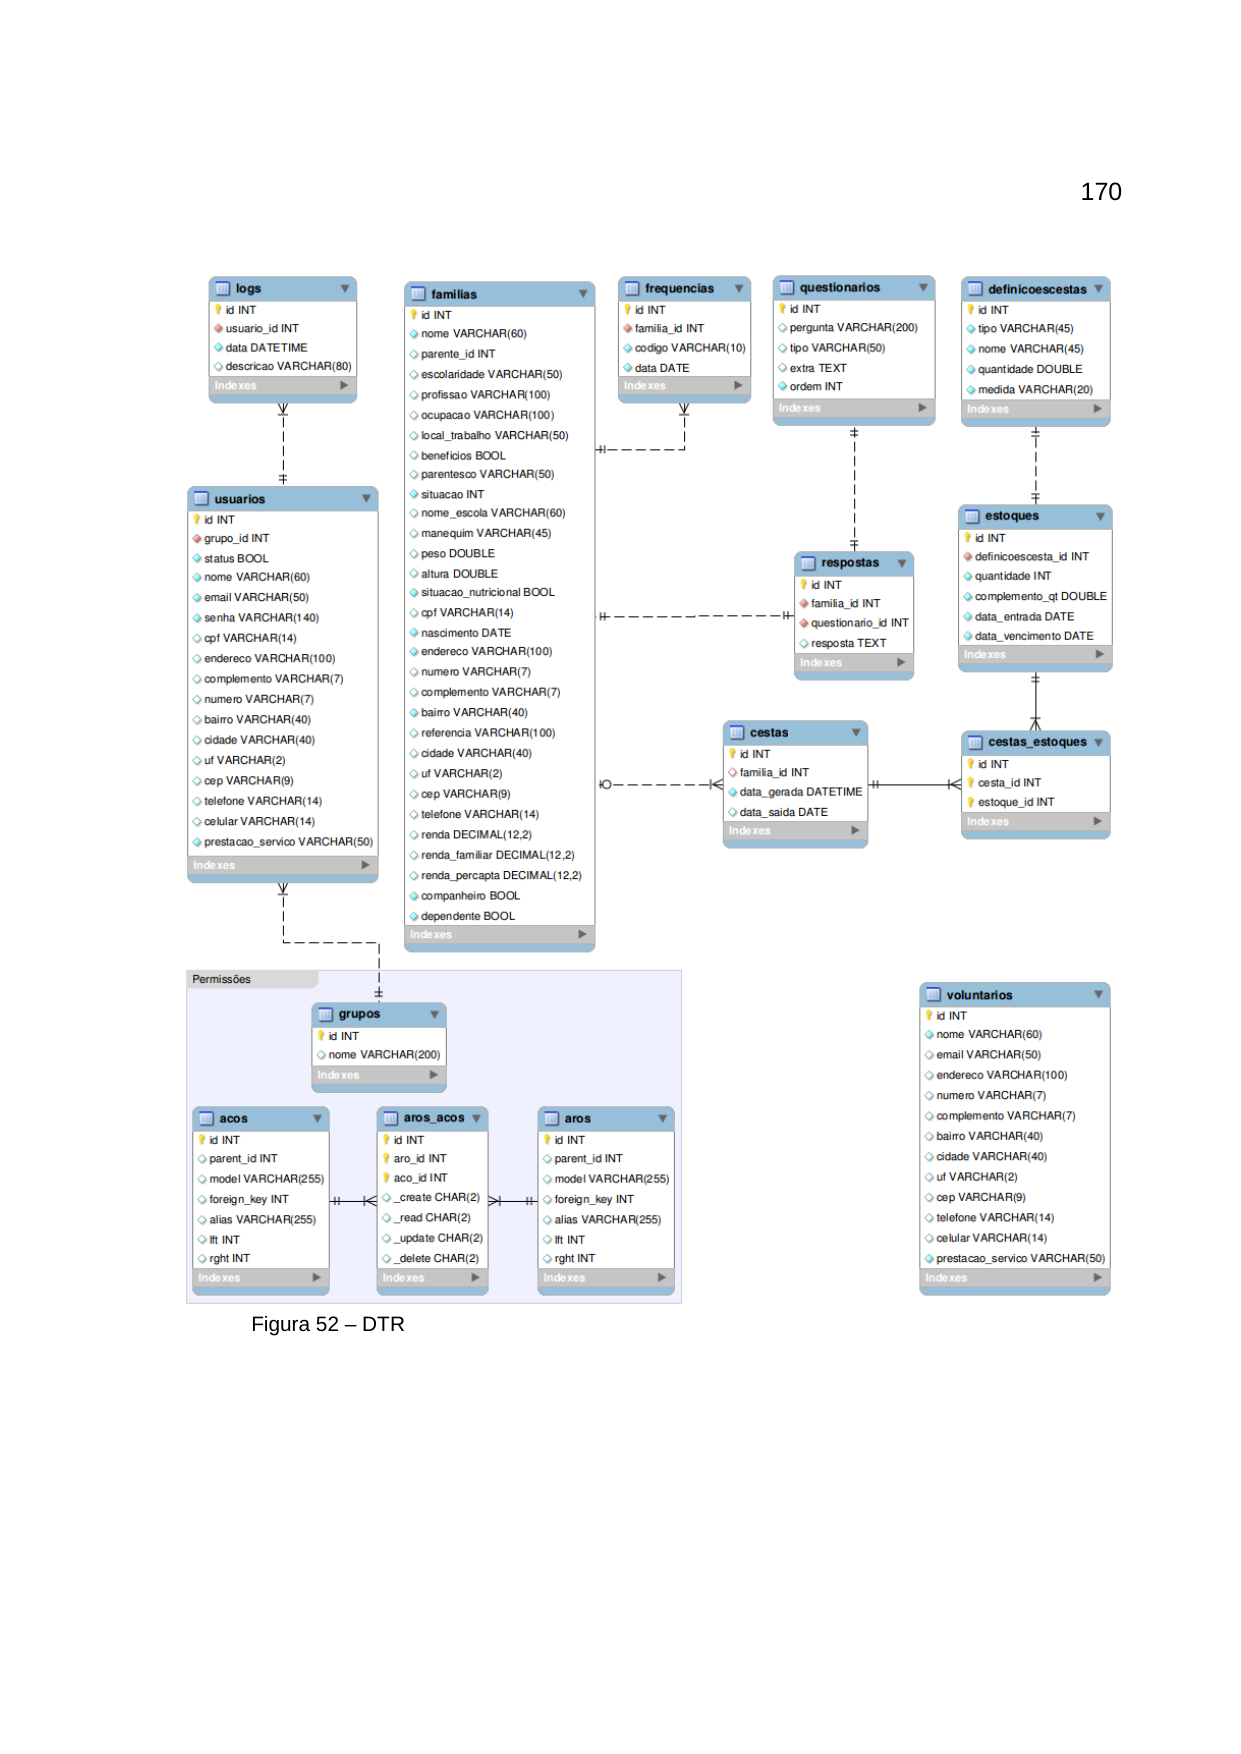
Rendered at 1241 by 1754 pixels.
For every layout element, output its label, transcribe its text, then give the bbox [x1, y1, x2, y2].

picture [177, 265, 1123, 1313]
text Figura 52 – DTR [177, 1313, 1122, 1336]
